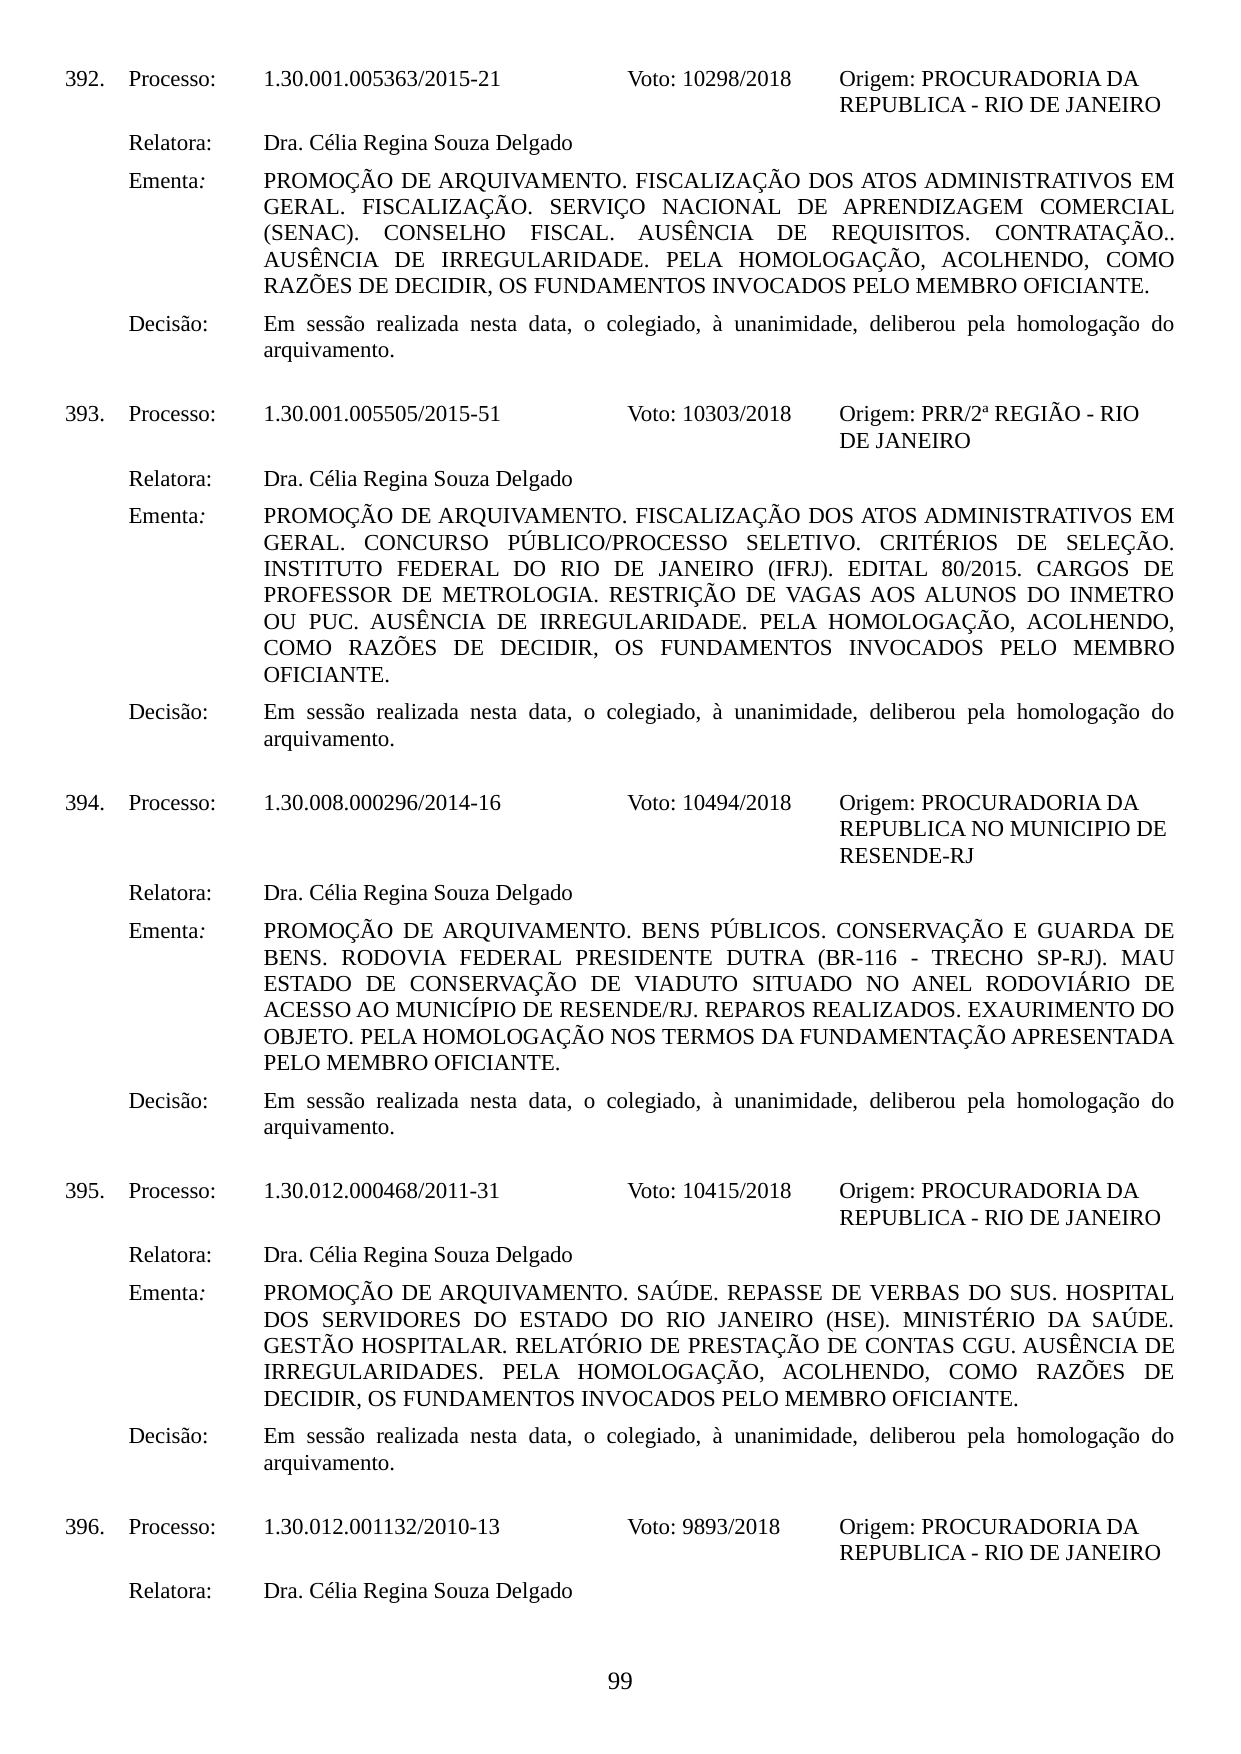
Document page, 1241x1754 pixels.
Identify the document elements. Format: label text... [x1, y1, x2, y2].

table_cell Relatora: [123, 1572, 257, 1609]
table_cell [59, 161, 123, 304]
table_cell [59, 1274, 123, 1417]
table_header 395. [59, 1172, 123, 1236]
table_cell Dra. Célia Regina Souza Delgado [258, 874, 1181, 912]
table_header Voto: 10494/2018 [621, 783, 833, 874]
table_header Origem: PROCURADORIA DA REPUBLICA - RIO DE JANEIRO [834, 1172, 1181, 1236]
table_cell Ementa: [123, 161, 257, 304]
table_header Voto: 10303/2018 [621, 395, 833, 459]
table_cell Ementa: [123, 497, 257, 693]
table_cell Dra. Célia Regina Souza Delgado [258, 1572, 1181, 1609]
table_header Processo: [123, 1508, 257, 1572]
table_cell Em sessão realizada nesta data, o colegiado, à unanimidade, deliberou pela homologação do arquivamento. [258, 1417, 1181, 1481]
table_cell Dra. Célia Regina Souza Delgado [258, 123, 1181, 161]
table_cell PROMOÇÃO DE ARQUIVAMENTO. SAÚDE. REPASSE DE VERBAS DO SUS. HOSPITAL DOS SERVIDORES DO ESTADO DO RIO JANEIRO (HSE). MINISTÉRIO DA SAÚDE. GESTÃO HOSPITALAR. RELATÓRIO DE PRESTAÇÃO DE CONTAS CGU. AUSÊNCIA DE IRREGULARIDADES. PELA HOMOLOGAÇÃO, ACOLHENDO, COMO RAZÕES DE DECIDIR, OS FUNDAMENTOS INVOCADOS PELO MEMBRO OFICIANTE. [258, 1274, 1181, 1417]
table_cell [59, 1417, 123, 1481]
table_cell [59, 693, 123, 757]
table_cell [59, 1081, 123, 1145]
table_cell Decisão: [123, 1417, 257, 1481]
table_cell Em sessão realizada nesta data, o colegiado, à unanimidade, deliberou pela homologação do arquivamento. [258, 304, 1181, 368]
table_header 393. [59, 395, 123, 459]
table_cell [59, 459, 123, 497]
table_header Voto: 10298/2018 [621, 59, 833, 123]
table_cell Dra. Célia Regina Souza Delgado [258, 1236, 1181, 1274]
table_header 396. [59, 1508, 123, 1572]
table_cell [59, 123, 123, 161]
table_cell Em sessão realizada nesta data, o colegiado, à unanimidade, deliberou pela homologação do arquivamento. [258, 693, 1181, 757]
table_cell [59, 1236, 123, 1274]
table_cell Decisão: [123, 693, 257, 757]
table_cell Relatora: [123, 459, 257, 497]
table_cell Dra. Célia Regina Souza Delgado [258, 459, 1181, 497]
table_header 1.30.001.005505/2015-51 [258, 395, 621, 459]
table_cell [59, 497, 123, 693]
table_header Origem: PROCURADORIA DA REPUBLICA - RIO DE JANEIRO [834, 1508, 1181, 1572]
table_cell Ementa: [123, 1274, 257, 1417]
table_header Processo: [123, 1172, 257, 1236]
table_cell PROMOÇÃO DE ARQUIVAMENTO. FISCALIZAÇÃO DOS ATOS ADMINISTRATIVOS EM GERAL. CONCURSO PÚBLICO/PROCESSO SELETIVO. CRITÉRIOS DE SELEÇÃO. INSTITUTO FEDERAL DO RIO DE JANEIRO (IFRJ). EDITAL 80/2015. CARGOS DE PROFESSOR DE METROLOGIA. RESTRIÇÃO DE VAGAS AOS ALUNOS DO INMETRO OU PUC. AUSÊNCIA DE IRREGULARIDADE. PELA HOMOLOGAÇÃO, ACOLHENDO, COMO RAZÕES DE DECIDIR, OS FUNDAMENTOS INVOCADOS PELO MEMBRO OFICIANTE. [258, 497, 1181, 693]
table_header 392. [59, 59, 123, 123]
table_cell [59, 912, 123, 1081]
table_cell PROMOÇÃO DE ARQUIVAMENTO. BENS PÚBLICOS. CONSERVAÇÃO E GUARDA DE BENS. RODOVIA FEDERAL PRESIDENTE DUTRA (BR-116 - TRECHO SP-RJ). MAU ESTADO DE CONSERVAÇÃO DE VIADUTO SITUADO NO ANEL RODOVIÁRIO DE ACESSO AO MUNICÍPIO DE RESENDE/RJ. REPAROS REALIZADOS. EXAURIMENTO DO OBJETO. PELA HOMOLOGAÇÃO NOS TERMOS DA FUNDAMENTAÇÃO APRESENTADA PELO MEMBRO OFICIANTE. [258, 912, 1181, 1081]
table_cell Relatora: [123, 1236, 257, 1274]
table_cell Relatora: [123, 123, 257, 161]
table_header 1.30.012.001132/2010-13 [258, 1508, 621, 1572]
table_header 1.30.012.000468/2011-31 [258, 1172, 621, 1236]
table_cell [59, 874, 123, 912]
table_header Processo: [123, 395, 257, 459]
table_header 1.30.001.005363/2015-21 [258, 59, 621, 123]
table_header Voto: 9893/2018 [621, 1508, 833, 1572]
table_header 1.30.008.000296/2014-16 [258, 783, 621, 874]
table_cell [59, 1572, 123, 1609]
table_cell Ementa: [123, 912, 257, 1081]
table_header Origem: PRR/2ª REGIÃO - RIO DE JANEIRO [834, 395, 1181, 459]
table_cell Decisão: [123, 304, 257, 368]
table_cell Em sessão realizada nesta data, o colegiado, à unanimidade, deliberou pela homologação do arquivamento. [258, 1081, 1181, 1145]
table_cell Decisão: [123, 1081, 257, 1145]
table_header Origem: PROCURADORIA DA REPUBLICA NO MUNICIPIO DE RESENDE-RJ [834, 783, 1181, 874]
table_cell Relatora: [123, 874, 257, 912]
table_header 394. [59, 783, 123, 874]
table_cell [59, 304, 123, 368]
table_header Processo: [123, 59, 257, 123]
table_header Processo: [123, 783, 257, 874]
table_cell PROMOÇÃO DE ARQUIVAMENTO. FISCALIZAÇÃO DOS ATOS ADMINISTRATIVOS EM GERAL. FISCALIZAÇÃO. SERVIÇO NACIONAL DE APRENDIZAGEM COMERCIAL (SENAC). CONSELHO FISCAL. AUSÊNCIA DE REQUISITOS. CONTRATAÇÃO.. AUSÊNCIA DE IRREGULARIDADE. PELA HOMOLOGAÇÃO, ACOLHENDO, COMO RAZÕES DE DECIDIR, OS FUNDAMENTOS INVOCADOS PELO MEMBRO OFICIANTE. [258, 161, 1181, 304]
table_header Origem: PROCURADORIA DA REPUBLICA - RIO DE JANEIRO [834, 59, 1181, 123]
table_header Voto: 10415/2018 [621, 1172, 833, 1236]
